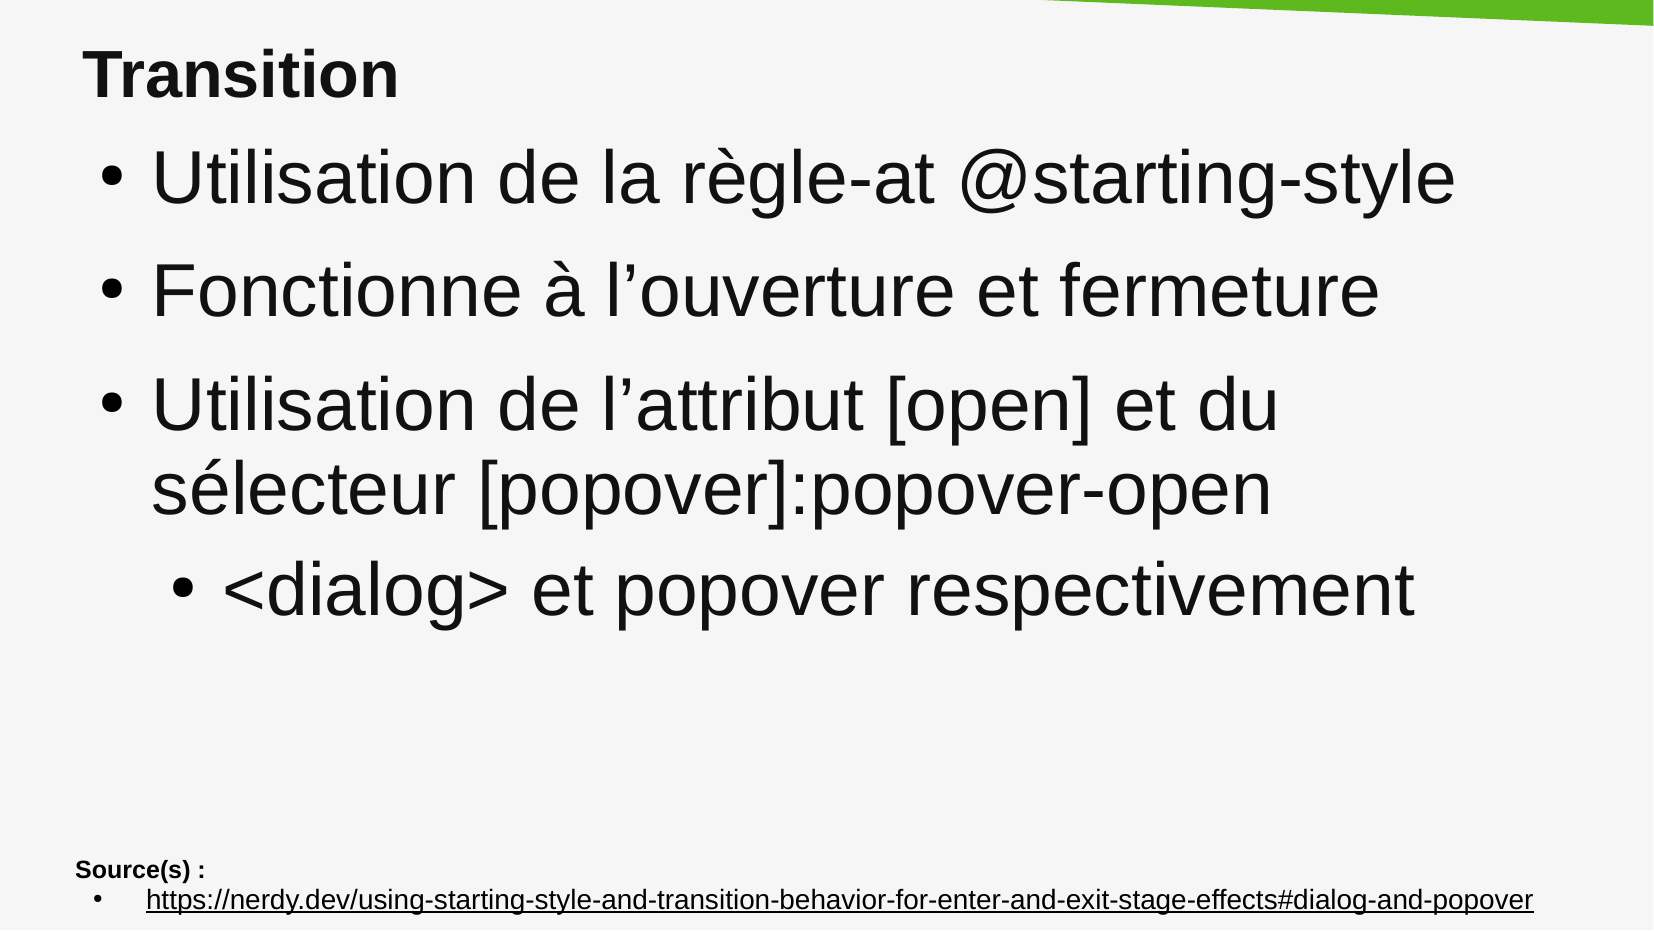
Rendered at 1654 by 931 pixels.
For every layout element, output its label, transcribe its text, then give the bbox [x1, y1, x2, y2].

text_box [1042, 0, 1654, 26]
list Utilisation de la règle-at @starting-style Fonctionne à l’ouverture et fermeture Utilisation de l’attribut [open] et du sélecteur [popover]:popover-open <dialog> et popover respectivement [80, 135, 1620, 680]
title Transition [82, 37, 1571, 114]
text_box Source(s) : https://nerdy.dev/using-starting-style-and-transition-behavior-for-enter-and-exit-stage-effects#dialog-and-popover [60, 809, 1595, 923]
